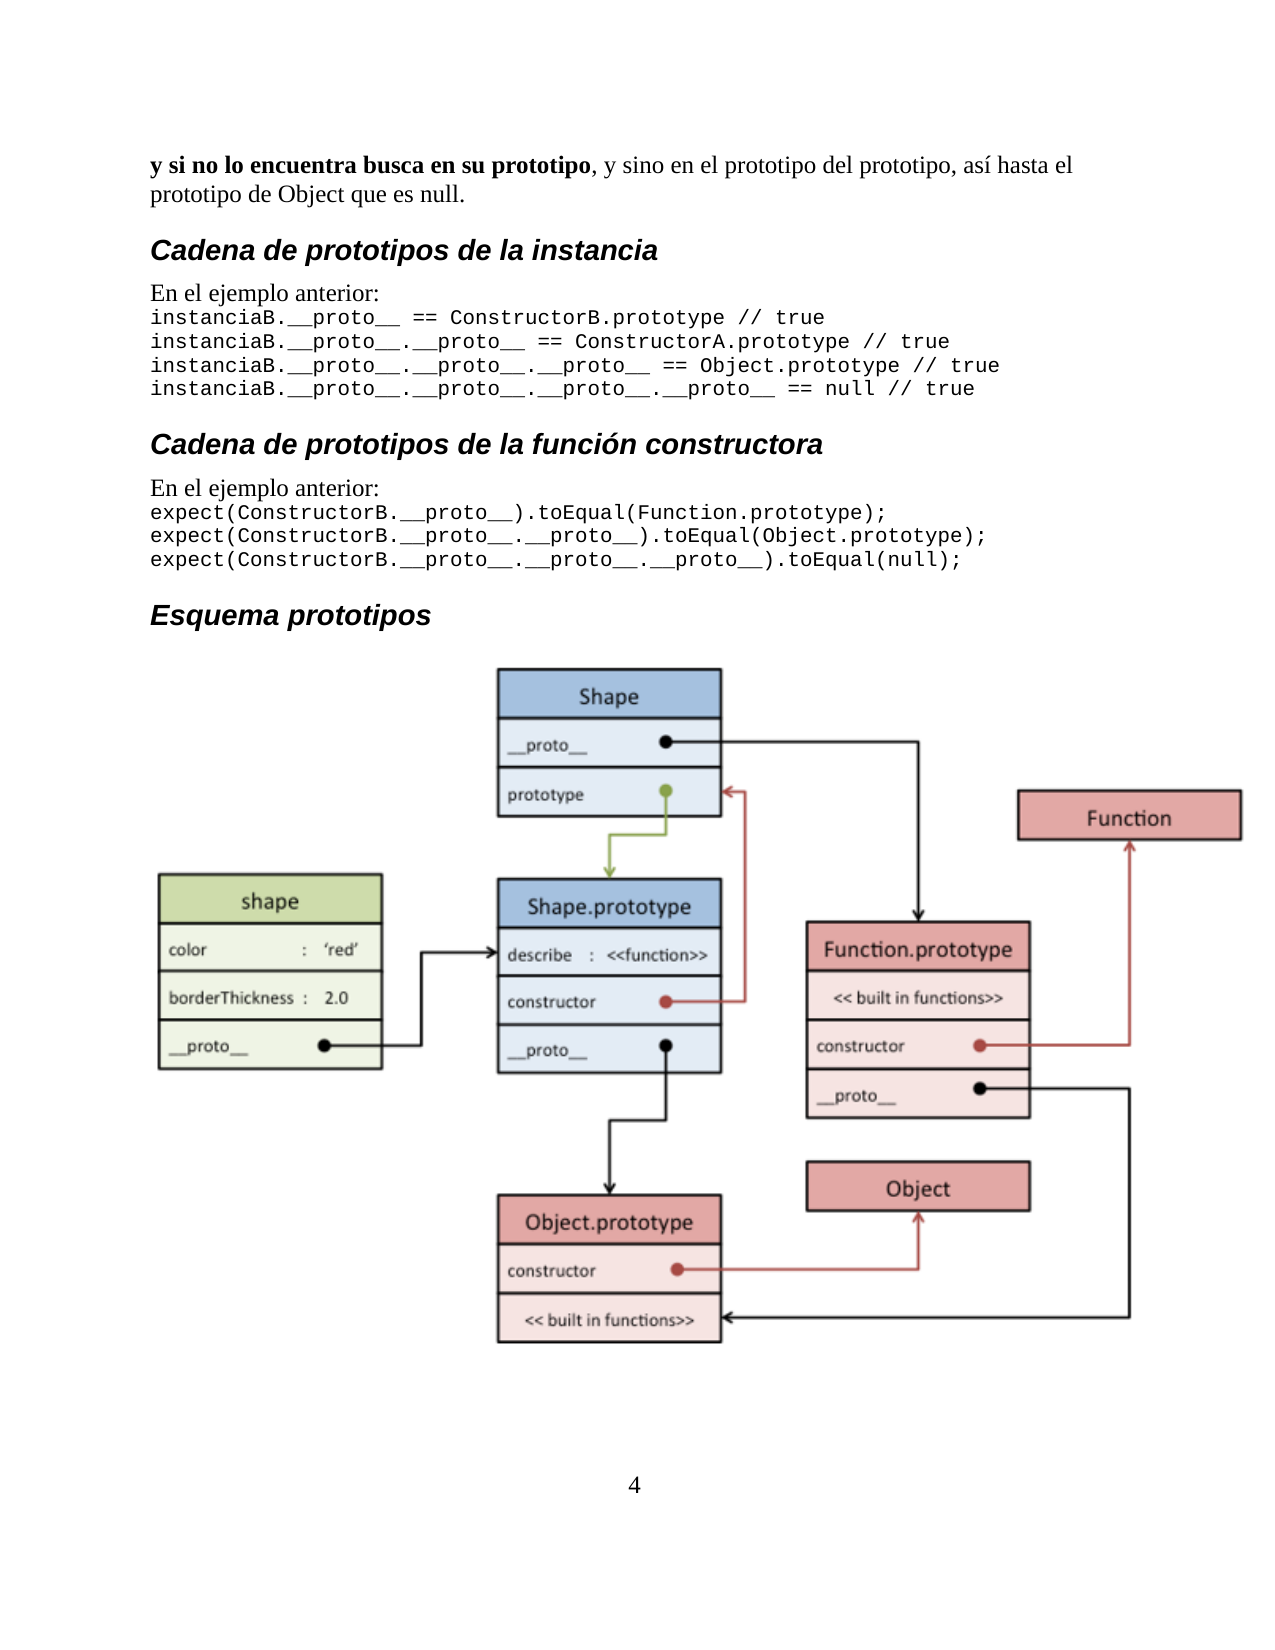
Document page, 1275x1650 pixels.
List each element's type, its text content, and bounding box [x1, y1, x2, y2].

text instanciaB.__proto__.__proto__.__proto__.__proto__ == null // true [150, 378, 1125, 402]
subtitle Cadena de prototipos de la función constructora [150, 427, 1125, 460]
text instanciaB.__proto__.__proto__.__proto__ == Object.prototype // true [150, 354, 1125, 378]
text En el ejemplo anterior: [150, 278, 1125, 307]
text y si no lo encuentra busca en su prototipo, y sino en el prototipo del prototipo, así hasta el prototipo de Object que es null. [150, 150, 1125, 207]
text expect(ConstructorB.__proto__.__proto__.__proto__).toEqual(null); [150, 549, 1125, 573]
text instanciaB.__proto__ == ConstructorB.prototype // true [150, 307, 1125, 331]
text expect(ConstructorB.__proto__).toEqual(Function.prototype); [150, 502, 1125, 525]
subtitle Cadena de prototipos de la instancia [150, 232, 1125, 266]
text En el ejemplo anterior: [150, 473, 1125, 502]
picture [150, 643, 1253, 1350]
text expect(ConstructorB.__proto__.__proto__).toEqual(Object.prototype); [150, 525, 1125, 549]
text instanciaB.__proto__.__proto__ == ConstructorA.prototype // true [150, 331, 1125, 354]
subtitle Esquema prototipos [150, 598, 1125, 631]
